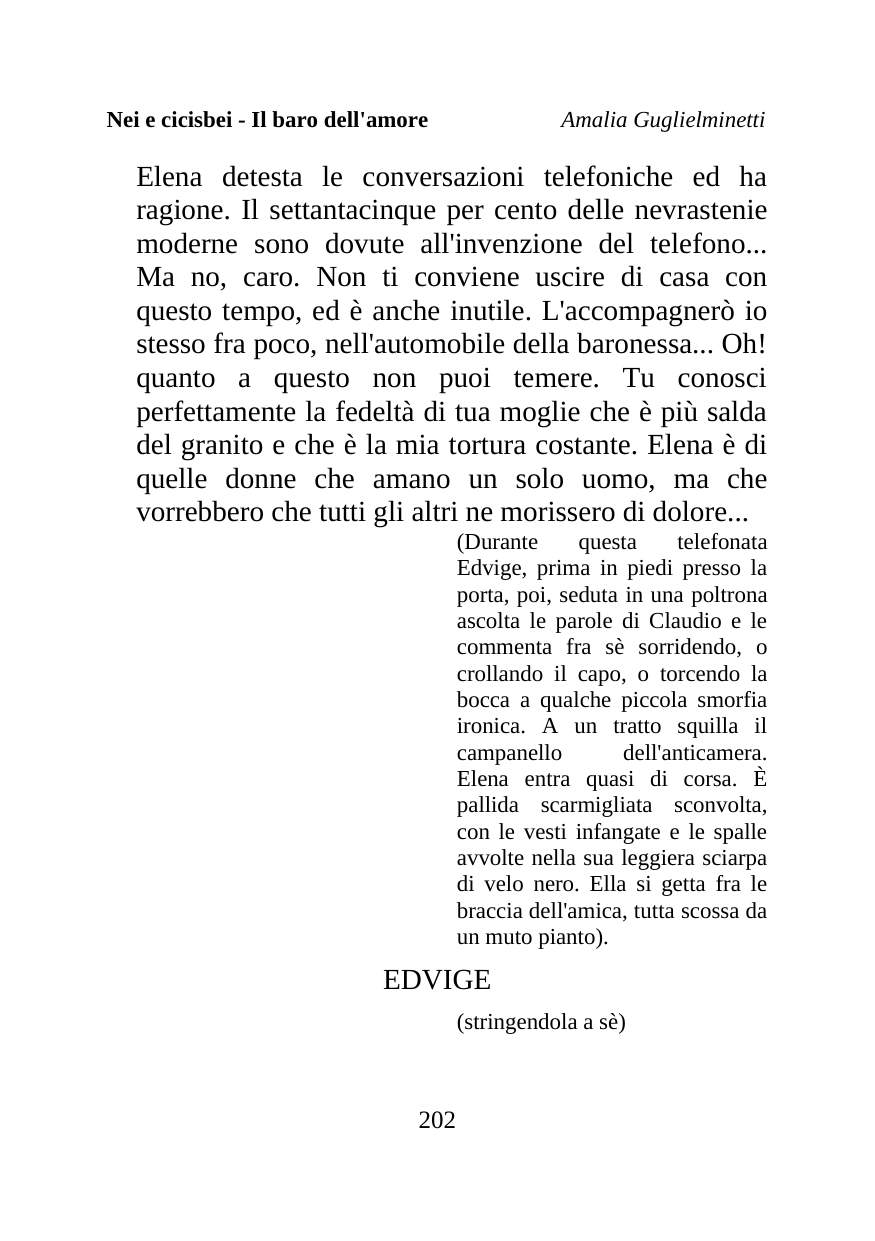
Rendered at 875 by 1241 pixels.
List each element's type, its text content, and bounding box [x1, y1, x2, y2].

text EDVIGE [106, 962, 768, 996]
text Elena detesta le conversazioni telefoniche ed ha ragione. Il settantacinque per cento delle nevrastenie moderne sono dovute all'invenzione del telefono... Ma no, caro. Non ti conviene uscire di casa con questo tempo, ed è anche inutile. L'accompagnerò io stesso fra poco, nell'automobile della baronessa... Oh! quanto a questo non puoi temere. Tu conosci perfettamente la fedeltà di tua moglie che è più salda del granito e che è la mia tortura costante. Elena è di quelle donne che amano un solo uomo, ma che vorrebbero che tutti gli altri ne morissero di dolore... [106, 159, 768, 528]
text (Durante questa telefonata Edvige, prima in piedi presso la porta, poi, seduta in una poltrona ascolta le parole di Claudio e le commenta fra sè sorridendo, o crollando il capo, o torcendo la bocca a qualche piccola smorfia ironica. A un tratto squilla il campanello dell'anticamera. Elena entra quasi di corsa. È pallida scarmigliata sconvolta, con le vesti infangate e le spalle avvolte nella sua leggiera sciarpa di velo nero. Ella si getta fra le braccia dell'amica, tutta scossa da un muto pianto). [457, 528, 768, 949]
text (stringendola a sè) [457, 1008, 768, 1034]
